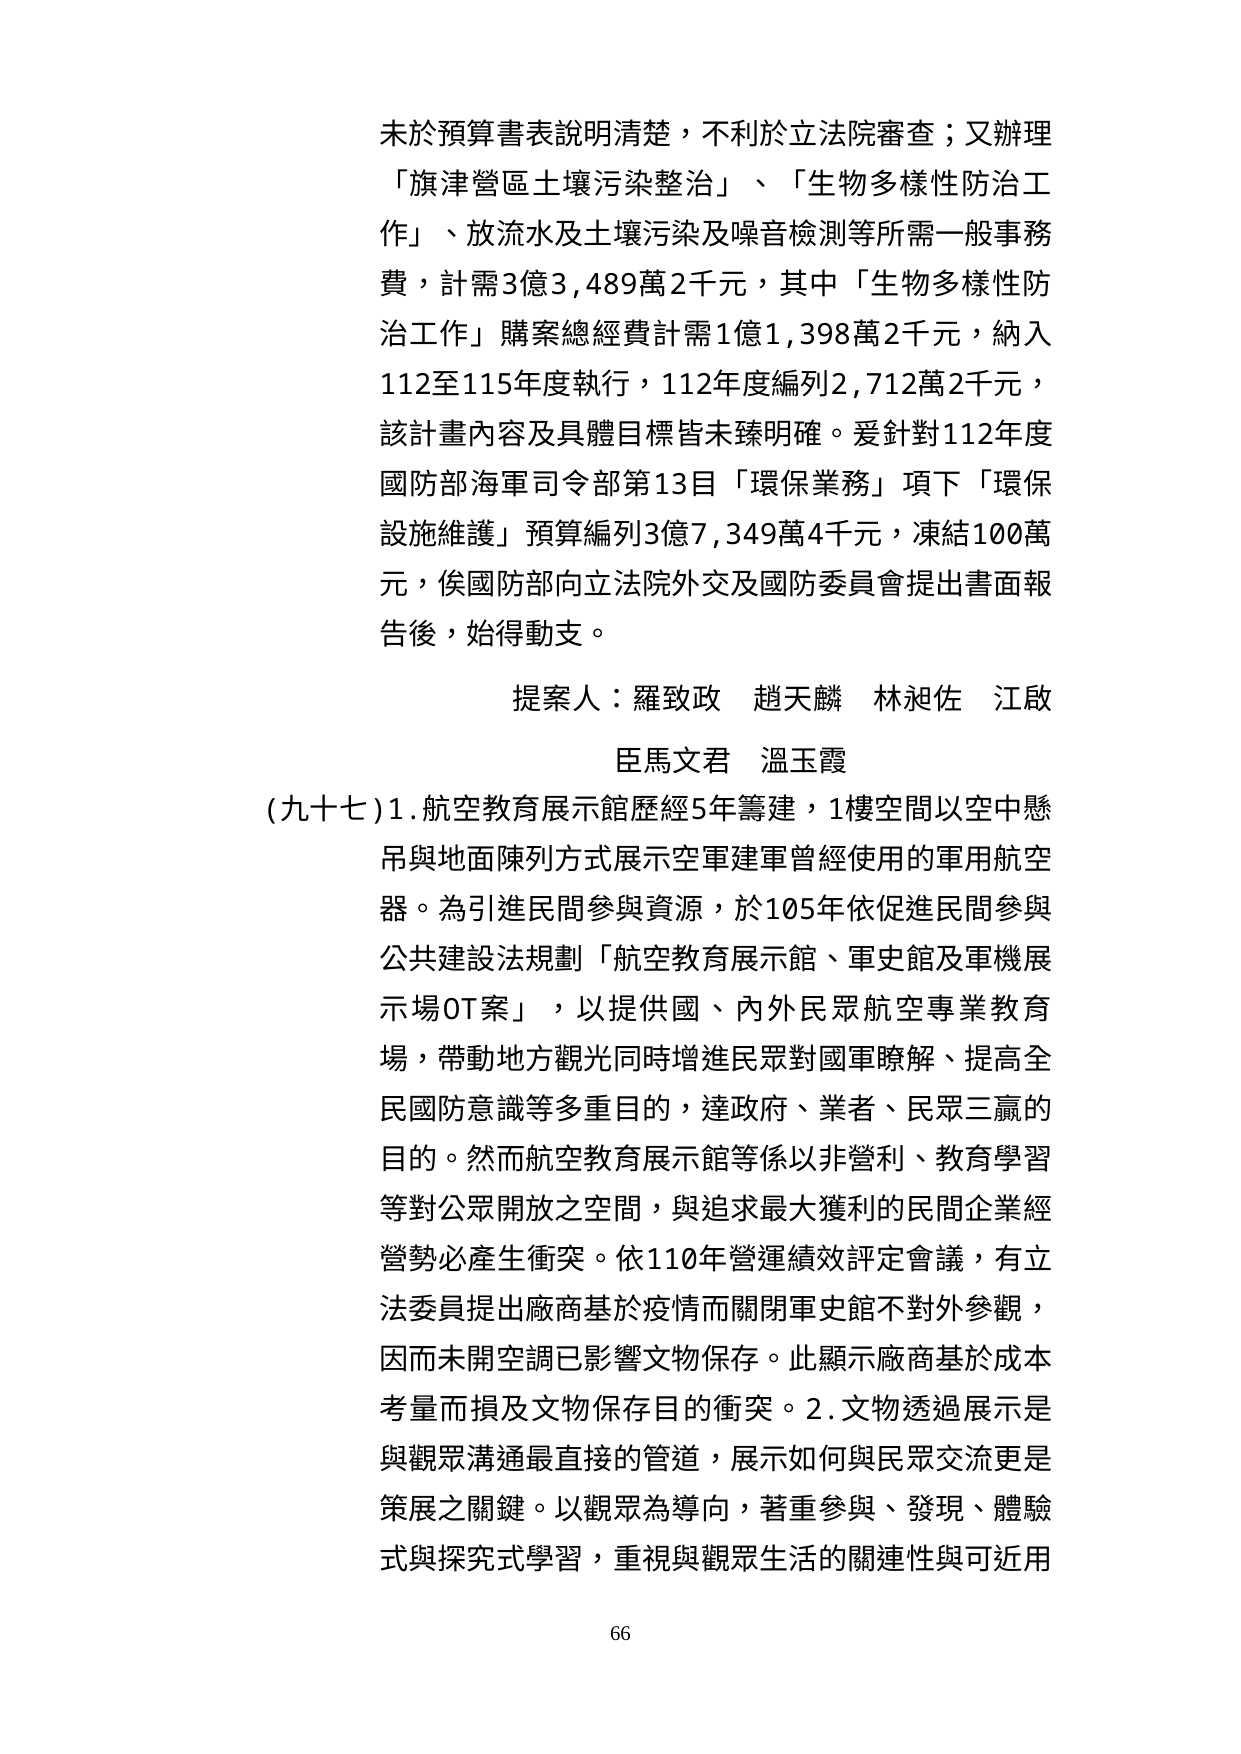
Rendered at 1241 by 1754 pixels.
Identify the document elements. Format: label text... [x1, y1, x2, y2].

text 未於預算書表說明清楚，不利於立法院審查；又辦理「旗津營區土壤污染整治」、「生物多樣性防治工作」、放流水及土壤污染及噪音檢測等所需一般事務費，計需3億3,489萬2千元，其中「生物多樣性防治工作」購案總經費計需1億1,398萬2千元，納入112至115年度執行，112年度編列2,712萬2千元，該計畫內容及具體目標皆未臻明確。爰針對112年度國防部海軍司令部第13目「環保業務」項下「環保設施維護」預算編列3億7,349萬4千元，凍結100萬元，俟國防部向立法院外交及國防委員會提出書面報告後，始得動支。 [262, 105, 1053, 655]
text (九十七)1.航空教育展示館歷經5年籌建，1樓空間以空中懸吊與地面陳列方式展示空軍建軍曾經使用的軍用航空器。為引進民間參與資源，於105年依促進民間參與公共建設法規劃「航空教育展示館、軍史館及軍機展示場OT案」，以提供國、內外民眾航空專業教育場，帶動地方觀光同時增進民眾對國軍瞭解、提高全民國防意識等多重目的，達政府、業者、民眾三贏的目的。然而航空教育展示館等係以非營利、教育學習等對公眾開放之空間，與追求最大獲利的民間企業經營勢必產生衝突。依110年營運績效評定會議，有立法委員提出廠商基於疫情而關閉軍史館不對外參觀，因而未開空調已影響文物保存。此顯示廠商基於成本考量而損及文物保存目的衝突。2.文物透過展示是與觀眾溝通最直接的管道，展示如何與民眾交流更是策展之關鍵。以觀眾為導向，著重參與、發現、體驗式與探究式學習，重視與觀眾生活的關連性與可近用 [262, 780, 1053, 1580]
text 提案人：羅致政 趙天麟 林昶佐 江啟臣馬文君 溫玉霞 [512, 655, 1053, 780]
